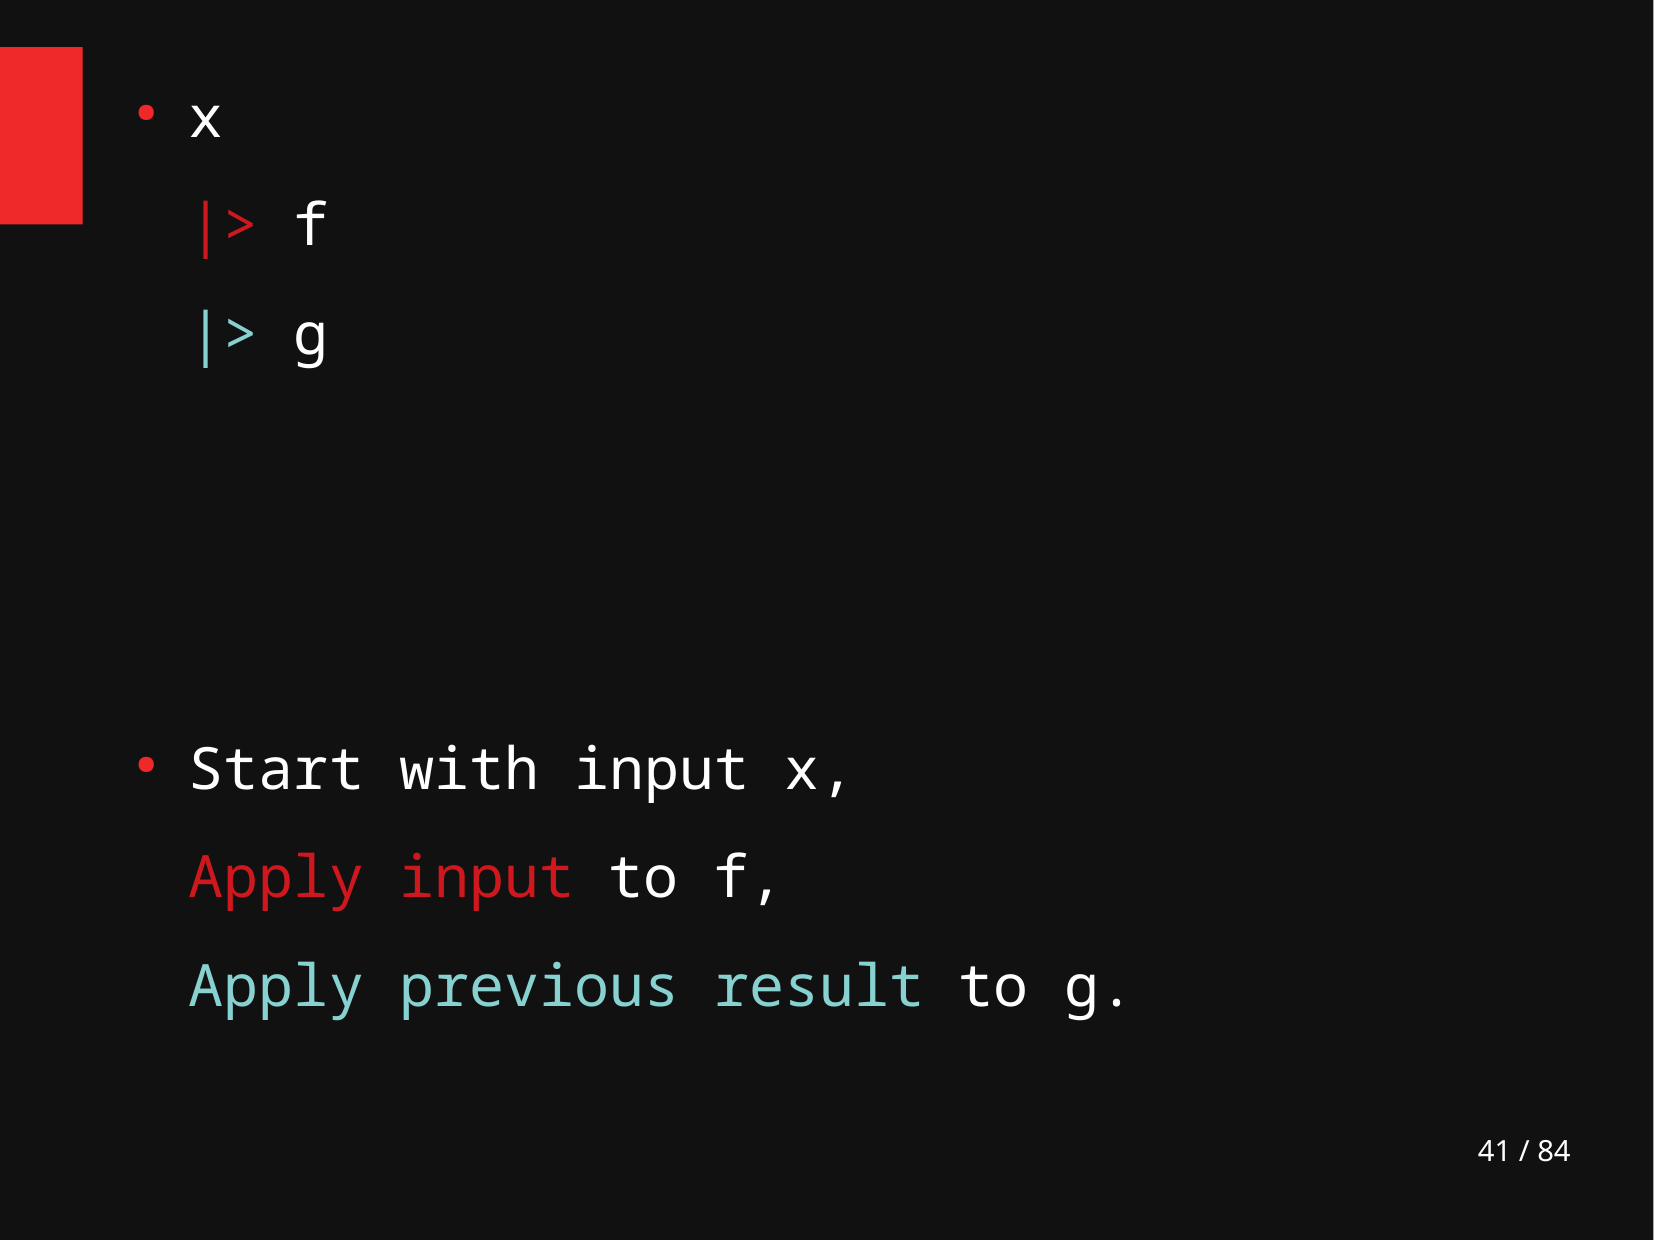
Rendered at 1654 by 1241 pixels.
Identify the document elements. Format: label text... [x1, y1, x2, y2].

list x |> f |> g Start with input x, Apply input to f, Apply previous result to g. [118, 75, 1536, 1074]
